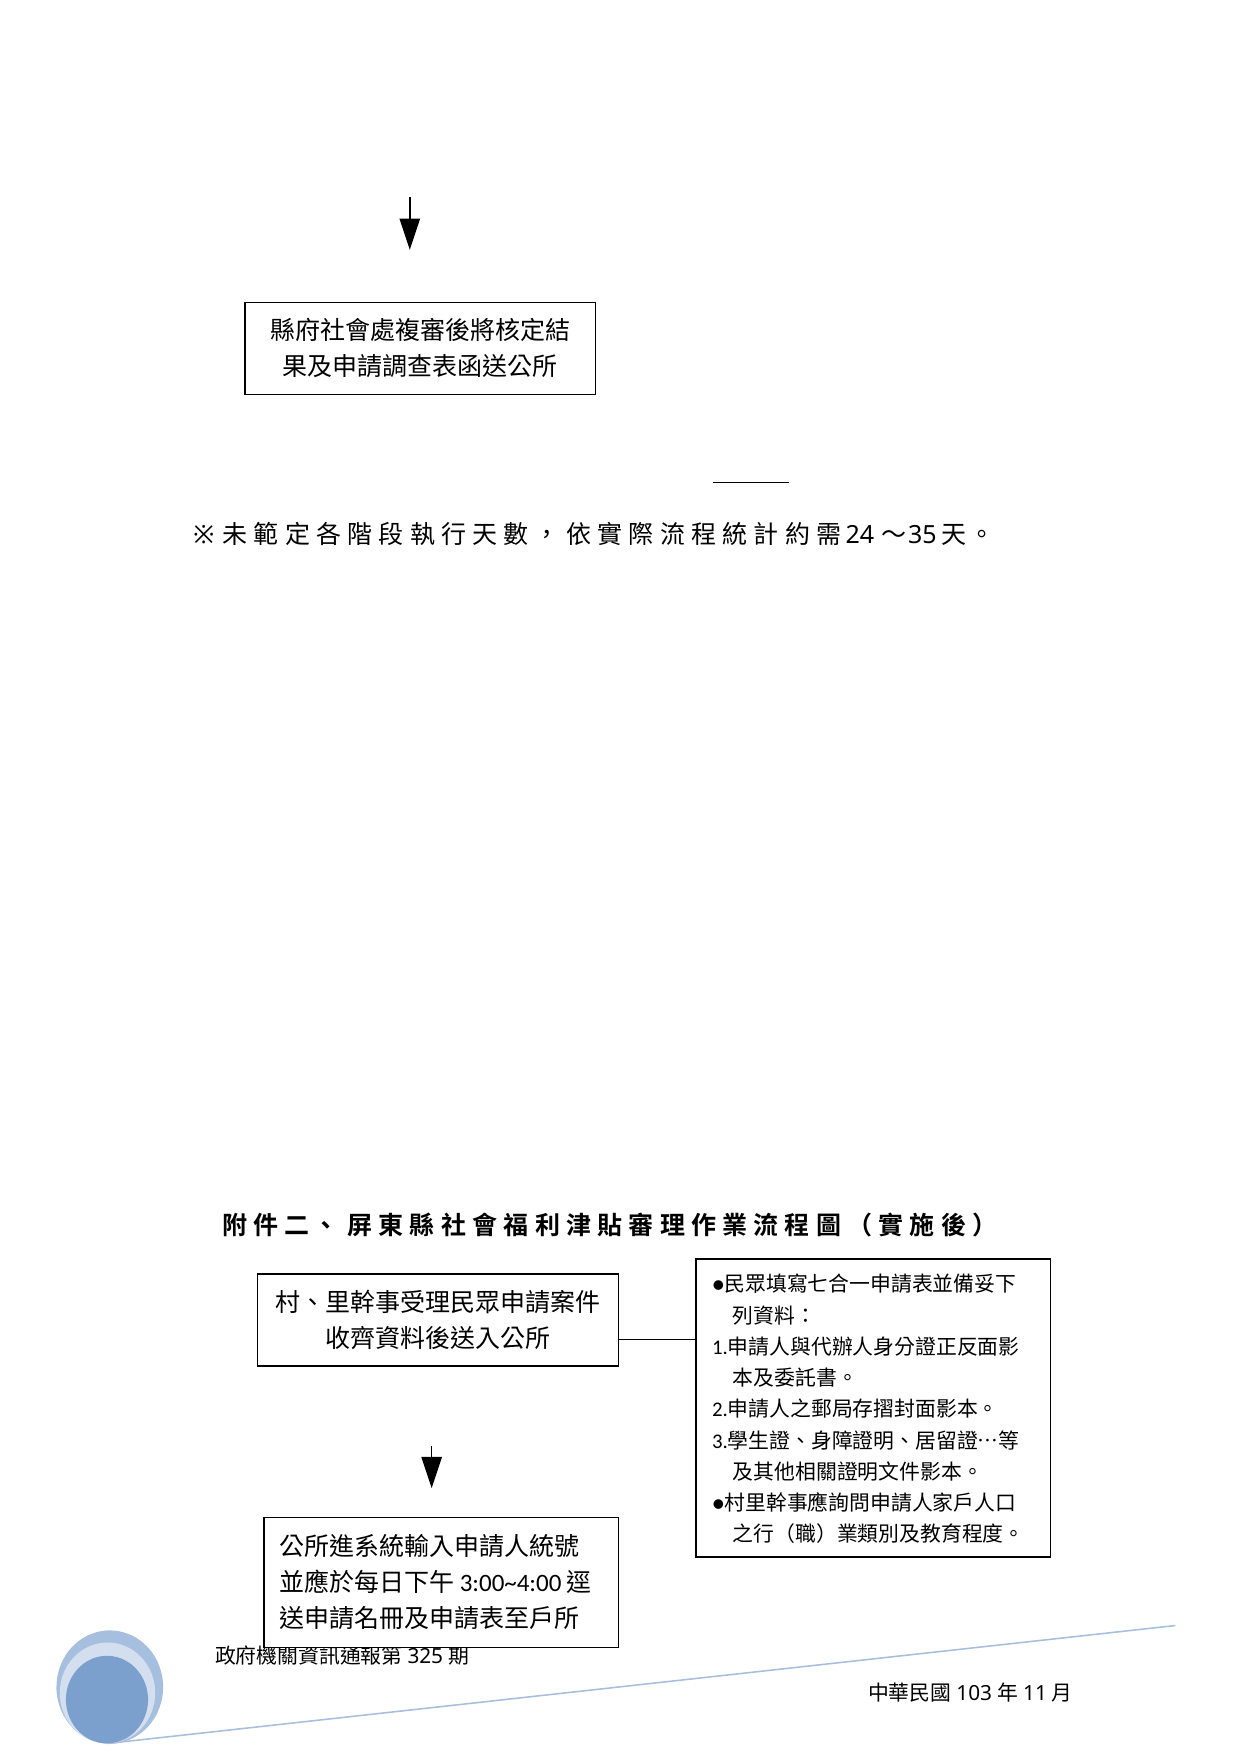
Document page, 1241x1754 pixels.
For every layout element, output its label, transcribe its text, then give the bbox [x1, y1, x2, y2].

text 2.申請人之郵局存摺封面影本。 [712, 1392, 1035, 1423]
text 縣府社會處複審後將核定結果及申請調查表函送公所 [261, 311, 579, 383]
text ●村里幹事應詢問申請人家戶人口之行（職）業類別及教育程度。 [712, 1486, 1035, 1548]
text 收齊資料後送入公所 [273, 1318, 602, 1354]
text ●民眾填寫七合一申請表並備妥下列資料： [712, 1267, 1035, 1329]
text ※未範定各階段執行天數，依實際流程統計約需24〜35天。 [188, 481, 1073, 544]
text 3.學生證、身障證明、居留證…等及其他相關證明文件影本。 [712, 1423, 1035, 1486]
text 村、里幹事受理民眾申請案件 [273, 1282, 602, 1318]
text 附件二、屏東縣社會福利津貼審理作業流程圖（實施後） [188, 1182, 1073, 1244]
text 公所進系統輸入申請人統號並應於每日下午3:00~4:00逕送申請名冊及申請表至戶所 [279, 1526, 603, 1635]
text 1.申請人與代辦人身分證正反面影本及委託書。 [712, 1329, 1035, 1392]
